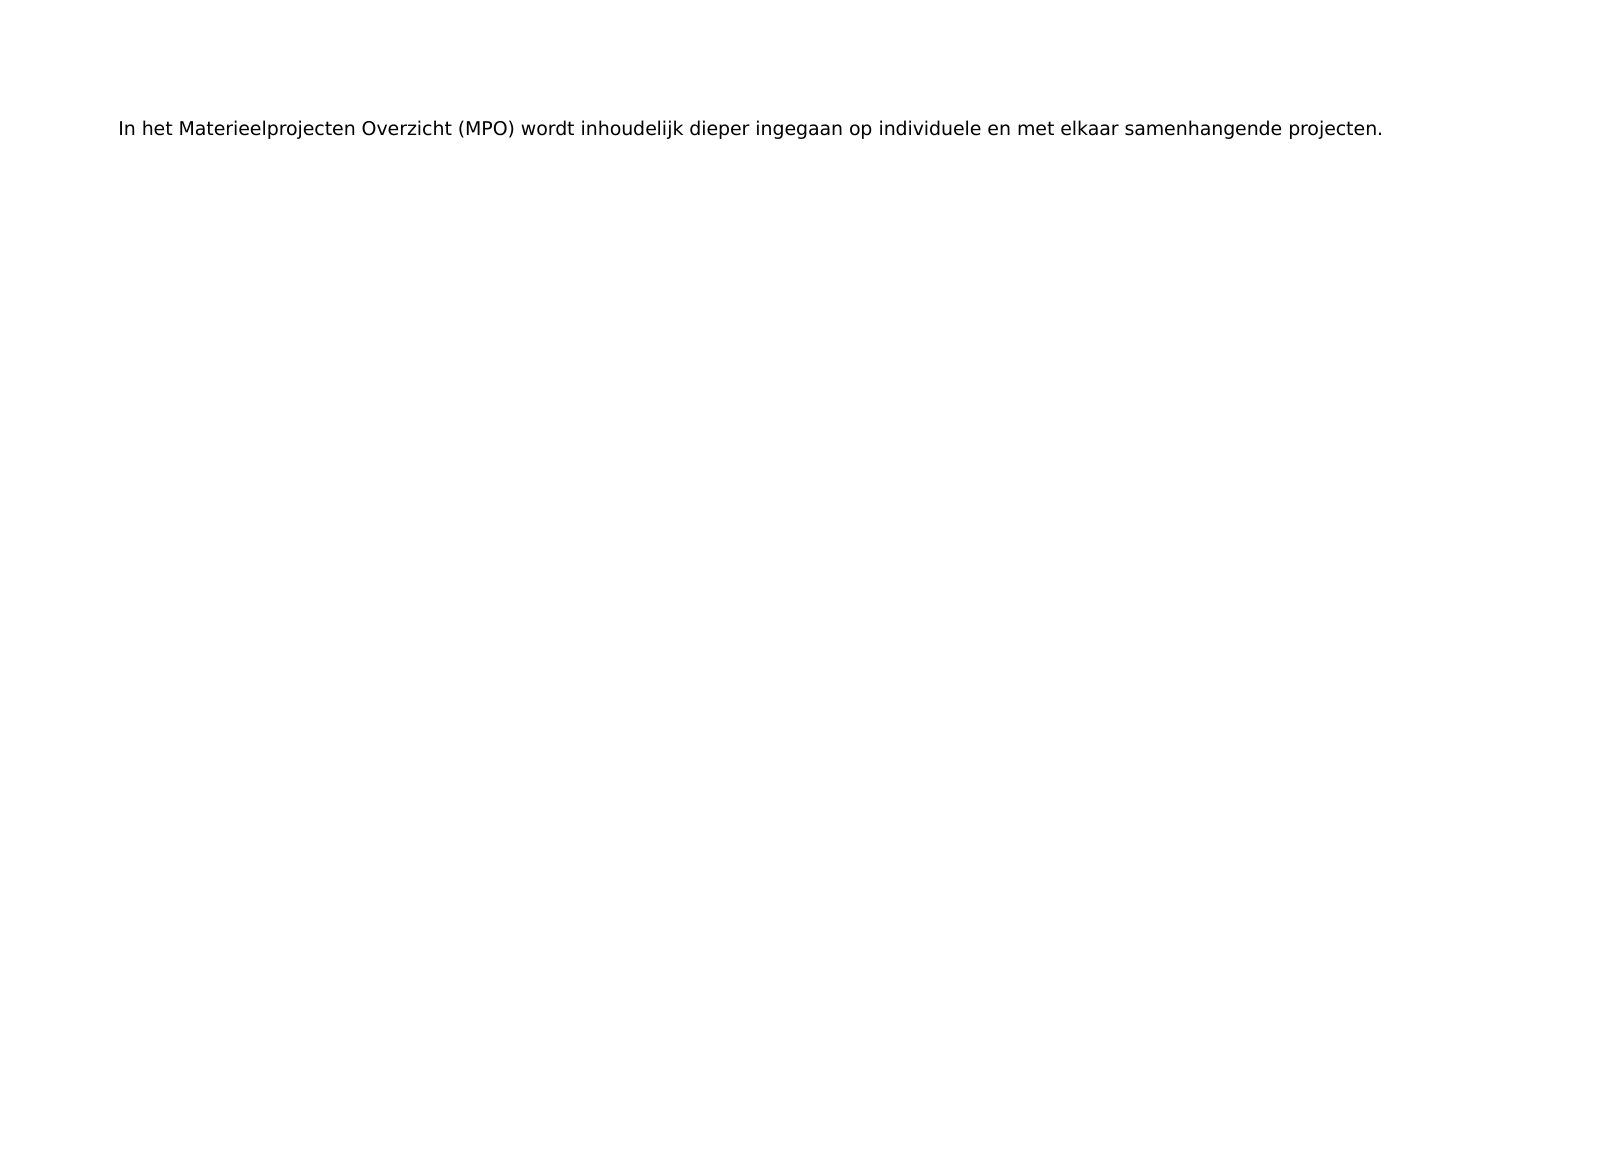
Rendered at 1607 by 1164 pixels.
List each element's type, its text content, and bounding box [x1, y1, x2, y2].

text In het Materieelprojecten Overzicht (MPO) wordt inhoudelijk dieper ingegaan op individuele en met elkaar samenhangende projecten. [118, 118, 1488, 140]
